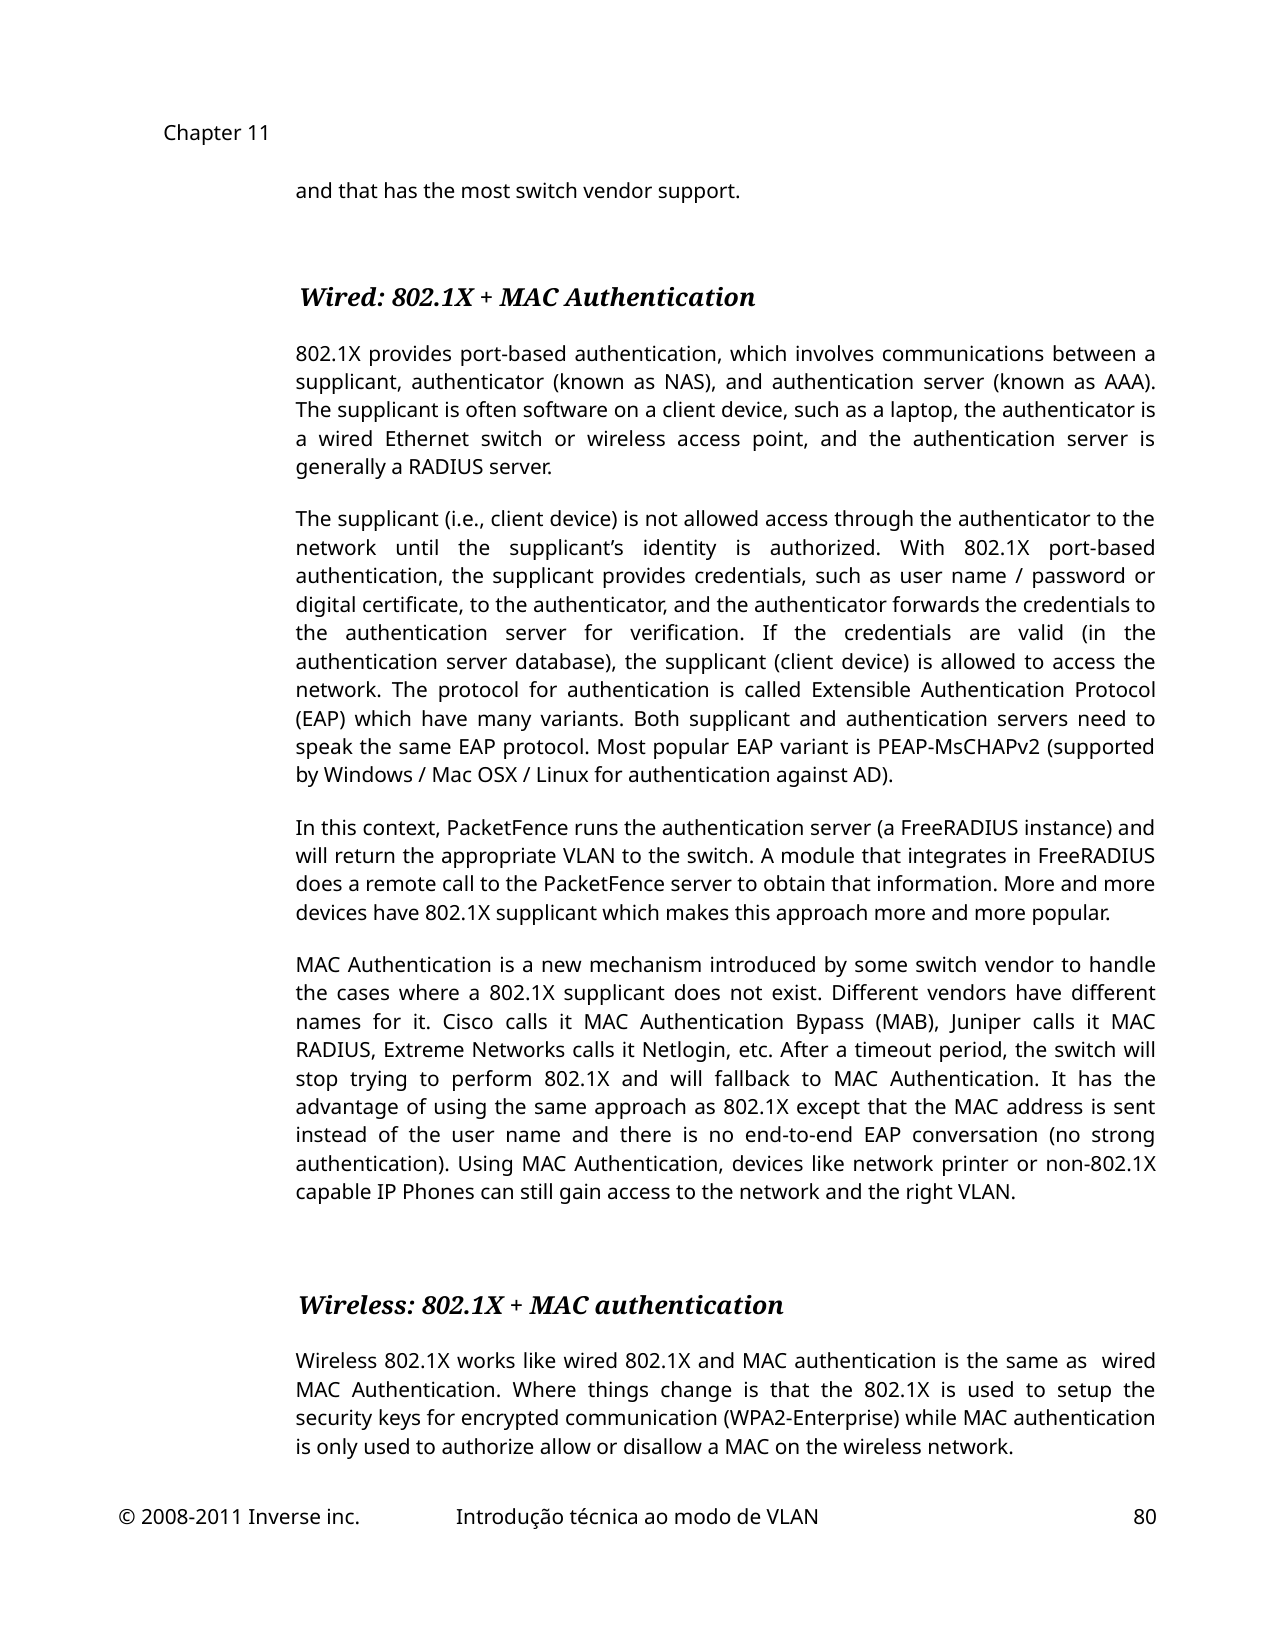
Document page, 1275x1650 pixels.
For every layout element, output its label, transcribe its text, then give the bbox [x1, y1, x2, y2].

text Wireless 802.1X works like wired 802.1X and MAC authentication is the same as wired MAC Authentication. Where things change is that the 802.1X is used to setup the security keys for encrypted communication (WPA2-Enterprise) while MAC authentication is only used to authorize allow or disallow a MAC on the wireless network. [295, 1347, 1157, 1460]
subtitle Wireless: 802.1X + MAC authentication [260, 1288, 1157, 1322]
text In this context, PacketFence runs the authentication server (a FreeRADIUS instance) and will return the appropriate VLAN to the switch. A module that integrates in FreeRADIUS does a remote call to the PacketFence server to obtain that information. More and more devices have 802.1X supplicant which makes this approach more and more popular. [295, 813, 1157, 926]
text MAC Authentication is a new mechanism introduced by some switch vendor to handle the cases where a 802.1X supplicant does not exist. Different vendors have different names for it. Cisco calls it MAC Authentication Bypass (MAB), Juniper calls it MAC RADIUS, Extreme Networks calls it Netlogin, etc. After a timeout period, the switch will stop trying to perform 802.1X and will fallback to MAC Authentication. It has the advantage of using the same approach as 802.1X except that the MAC address is sent instead of the user name and there is no end-to-end EAP conversation (no strong authentication). Using MAC Authentication, devices like network printer or non-802.1X capable IP Phones can still gain access to the network and the right VLAN. [295, 950, 1157, 1206]
text and that has the most switch vendor support. [295, 176, 1157, 204]
text 802.1X provides port-based authentication, which involves communications between a supplicant, authenticator (known as NAS), and authentication server (known as AAA). The supplicant is often software on a client device, such as a laptop, the authenticator is a wired Ethernet switch or wireless access point, and the authentication server is generally a RADIUS server. [295, 339, 1157, 481]
text The supplicant (i.e., client device) is not allowed access through the authenticator to the network until the supplicant’s identity is authorized. With 802.1X port-based authentication, the supplicant provides credentials, such as user name / password or digital certificate, to the authenticator, and the authenticator forwards the credentials to the authentication server for verification. If the credentials are valid (in the authentication server database), the supplicant (client device) is allowed to access the network. The protocol for authentication is called Extensible Authentication Protocol (EAP) which have many variants. Both supplicant and authentication servers need to speak the same EAP protocol. Most popular EAP variant is PEAP-MsCHAPv2 (supported by Windows / Mac OSX / Linux for authentication against AD). [295, 504, 1157, 789]
subtitle Wired: 802.1X + MAC Authentication [261, 280, 1157, 314]
